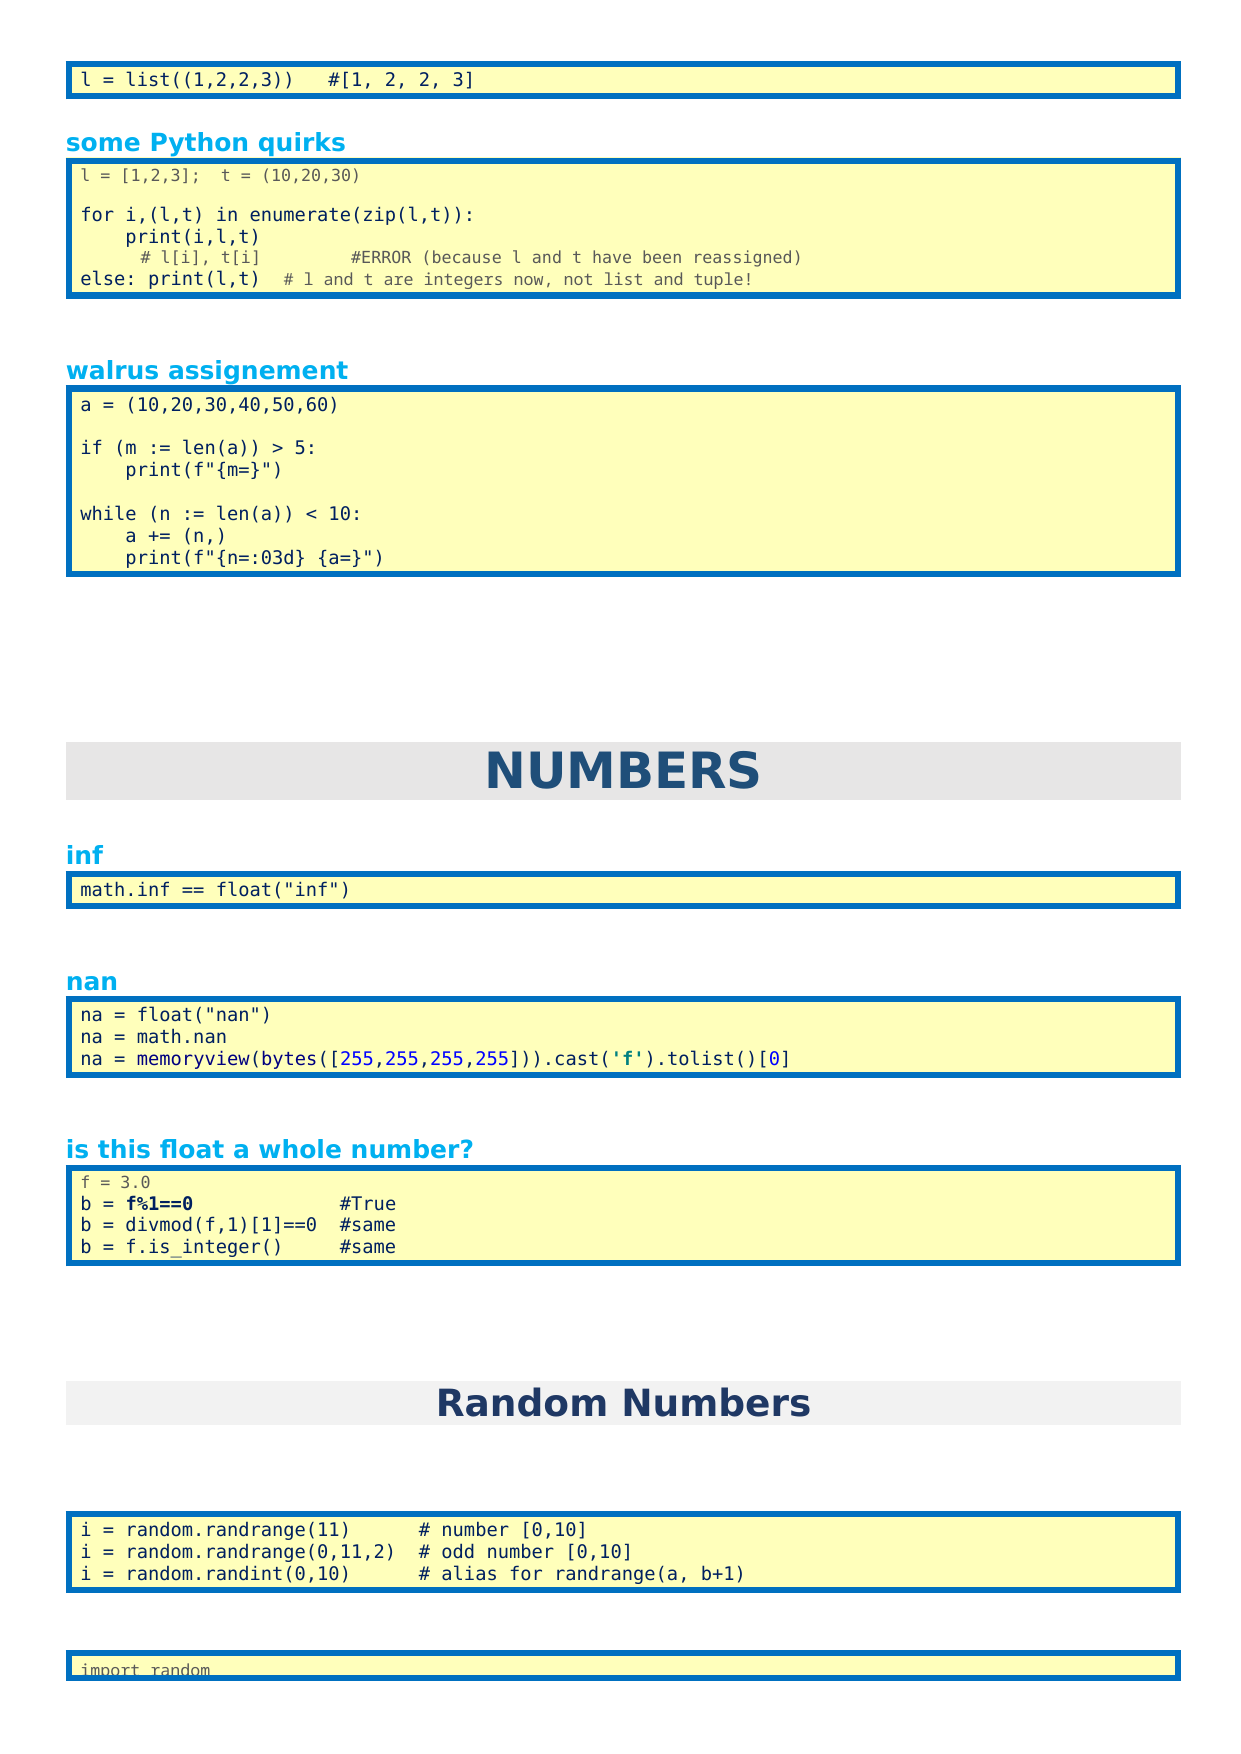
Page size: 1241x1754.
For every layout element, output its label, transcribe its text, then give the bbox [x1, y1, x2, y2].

text na = memoryview(bytes([255,255,255,255])).cast('f').tolist()[0] [72, 1039, 1175, 1072]
text i = random.randrange(0,11,2) # odd number [0,10] [72, 1533, 1175, 1554]
text math.inf == float("inf") [72, 877, 1175, 903]
title some Python quirks [66, 128, 1181, 157]
text else: print(l,t) # l and t are integers now, not list and tuple! [72, 259, 1175, 292]
subtitle Random Numbers [66, 1381, 1181, 1425]
text for i,(l,t) in enumerate(zip(l,t)): [72, 196, 1175, 218]
text print(f"{m=}") [72, 451, 1175, 473]
text f = 3.0 [72, 1171, 1175, 1184]
text l = [1,2,3]; t = (10,20,30) [72, 164, 1175, 177]
text b = f%1==0 #True [72, 1184, 1175, 1206]
text b = divmod(f,1)[1]==0 #same [72, 1206, 1175, 1228]
text a = (10,20,30,40,50,60) [72, 392, 1175, 407]
text while (n := len(a)) < 10: [72, 495, 1175, 517]
title walrus assignement [66, 356, 1181, 385]
text # l[i], t[i] #ERROR (because l and t have been reassigned) [72, 240, 1175, 259]
text na = float("nan") [72, 1002, 1175, 1018]
text if (m := len(a)) > 5: [72, 429, 1175, 451]
title inf [66, 841, 1181, 871]
text l = list((1,2,2,3)) #[1, 2, 2, 3] [72, 67, 1175, 93]
text print(i,l,t) [72, 218, 1175, 240]
text a += (n,) [72, 517, 1175, 538]
text i = random.randint(0,10) # alias for randrange(a, b+1) [72, 1554, 1175, 1587]
text na = math.nan [72, 1018, 1175, 1039]
text print(f"{n=:03d} {a=}") [72, 538, 1175, 571]
text b = f.is_integer() #same [72, 1228, 1175, 1260]
title nan [66, 967, 1181, 996]
text i = random.randrange(11) # number [0,10] [72, 1517, 1175, 1533]
subtitle NUMBERS [66, 742, 1181, 800]
text import random [72, 1656, 1175, 1675]
title is this float a whole number? [66, 1136, 1181, 1165]
